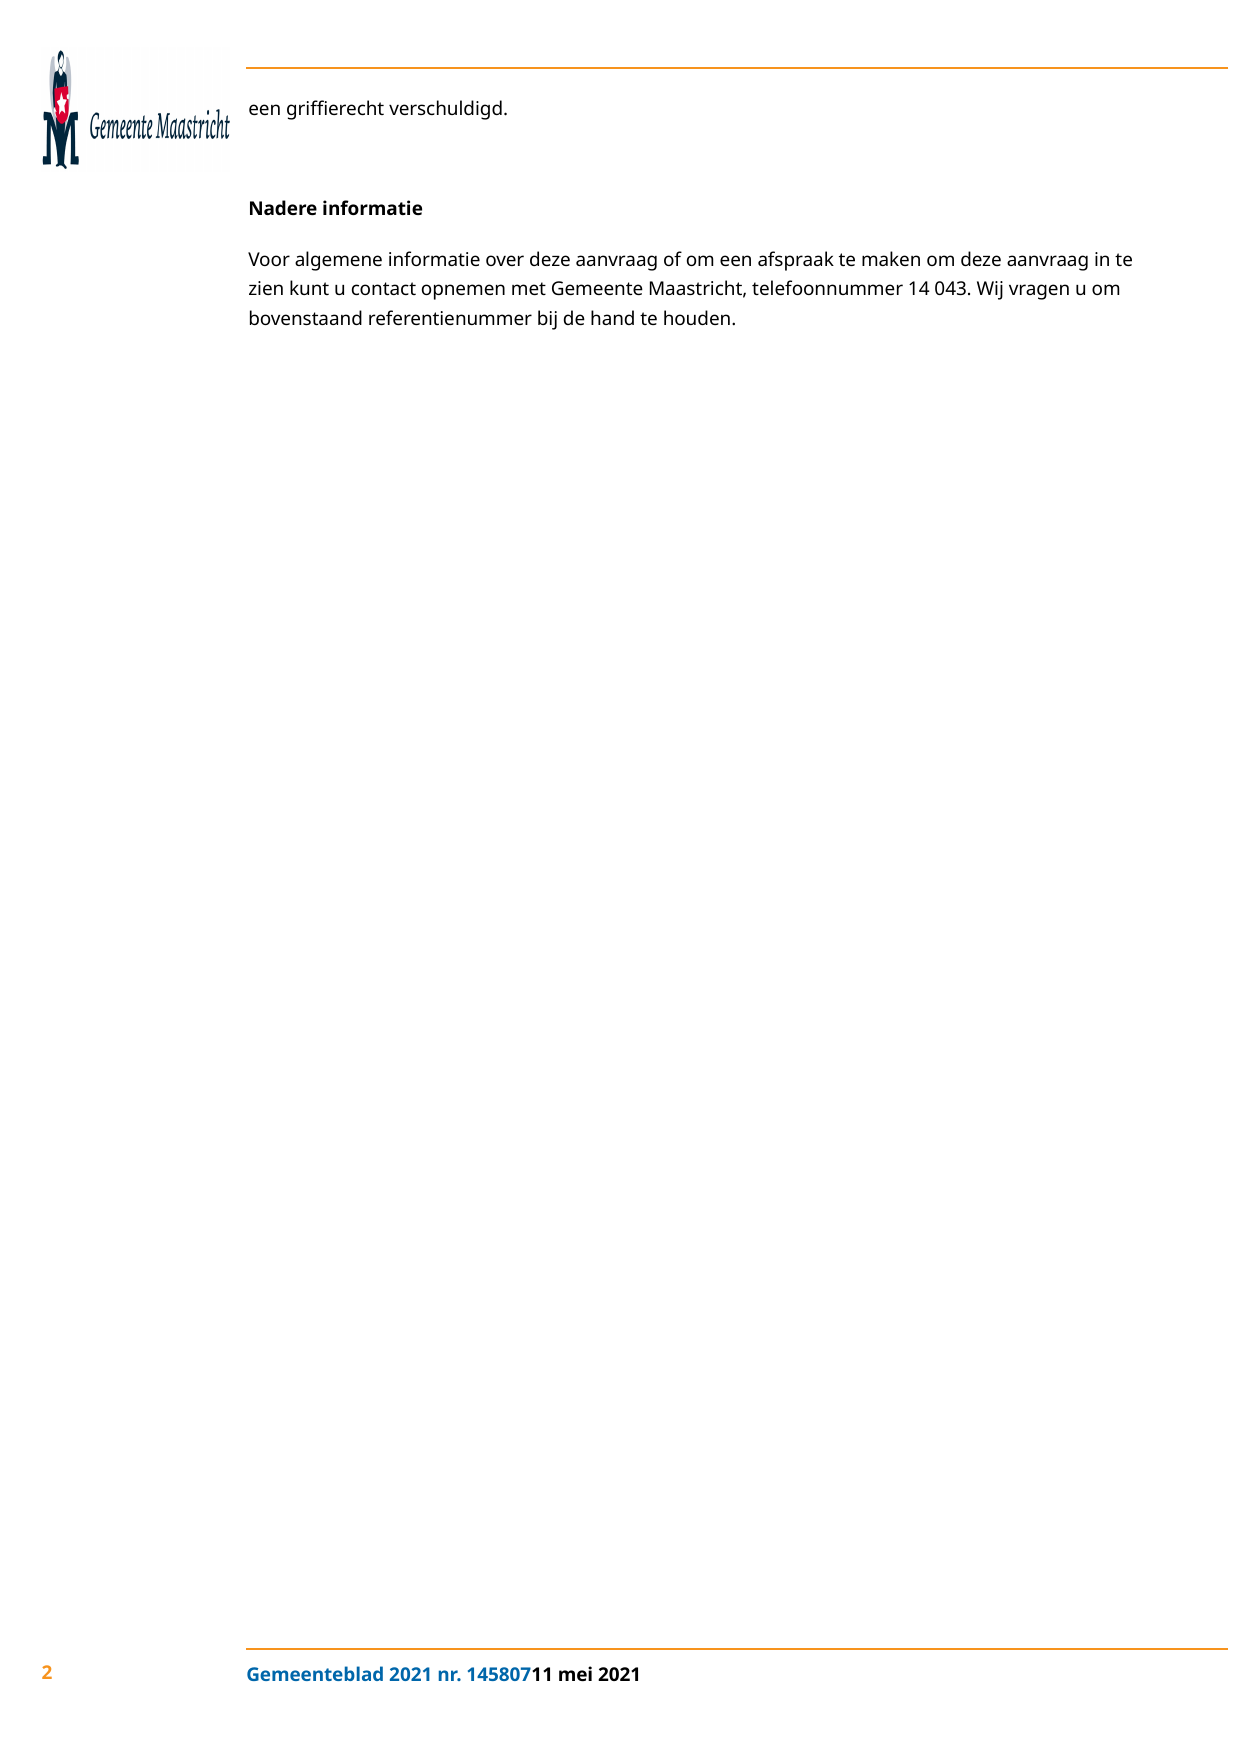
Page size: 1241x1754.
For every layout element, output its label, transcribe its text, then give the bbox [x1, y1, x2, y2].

text Nadere informatie [248, 196, 1152, 221]
text Voor algemene informatie over deze aanvraag of om een afspraak te maken om deze aanvraag in te zien kunt u contact opnemen met Gemeente Maastricht, telefoonnummer 14 043. Wij vragen u om bovenstaand referentienummer bij de hand te houden. [248, 246, 1152, 331]
picture [41, 47, 231, 172]
text een griffierecht verschuldigd. [248, 95, 1152, 121]
